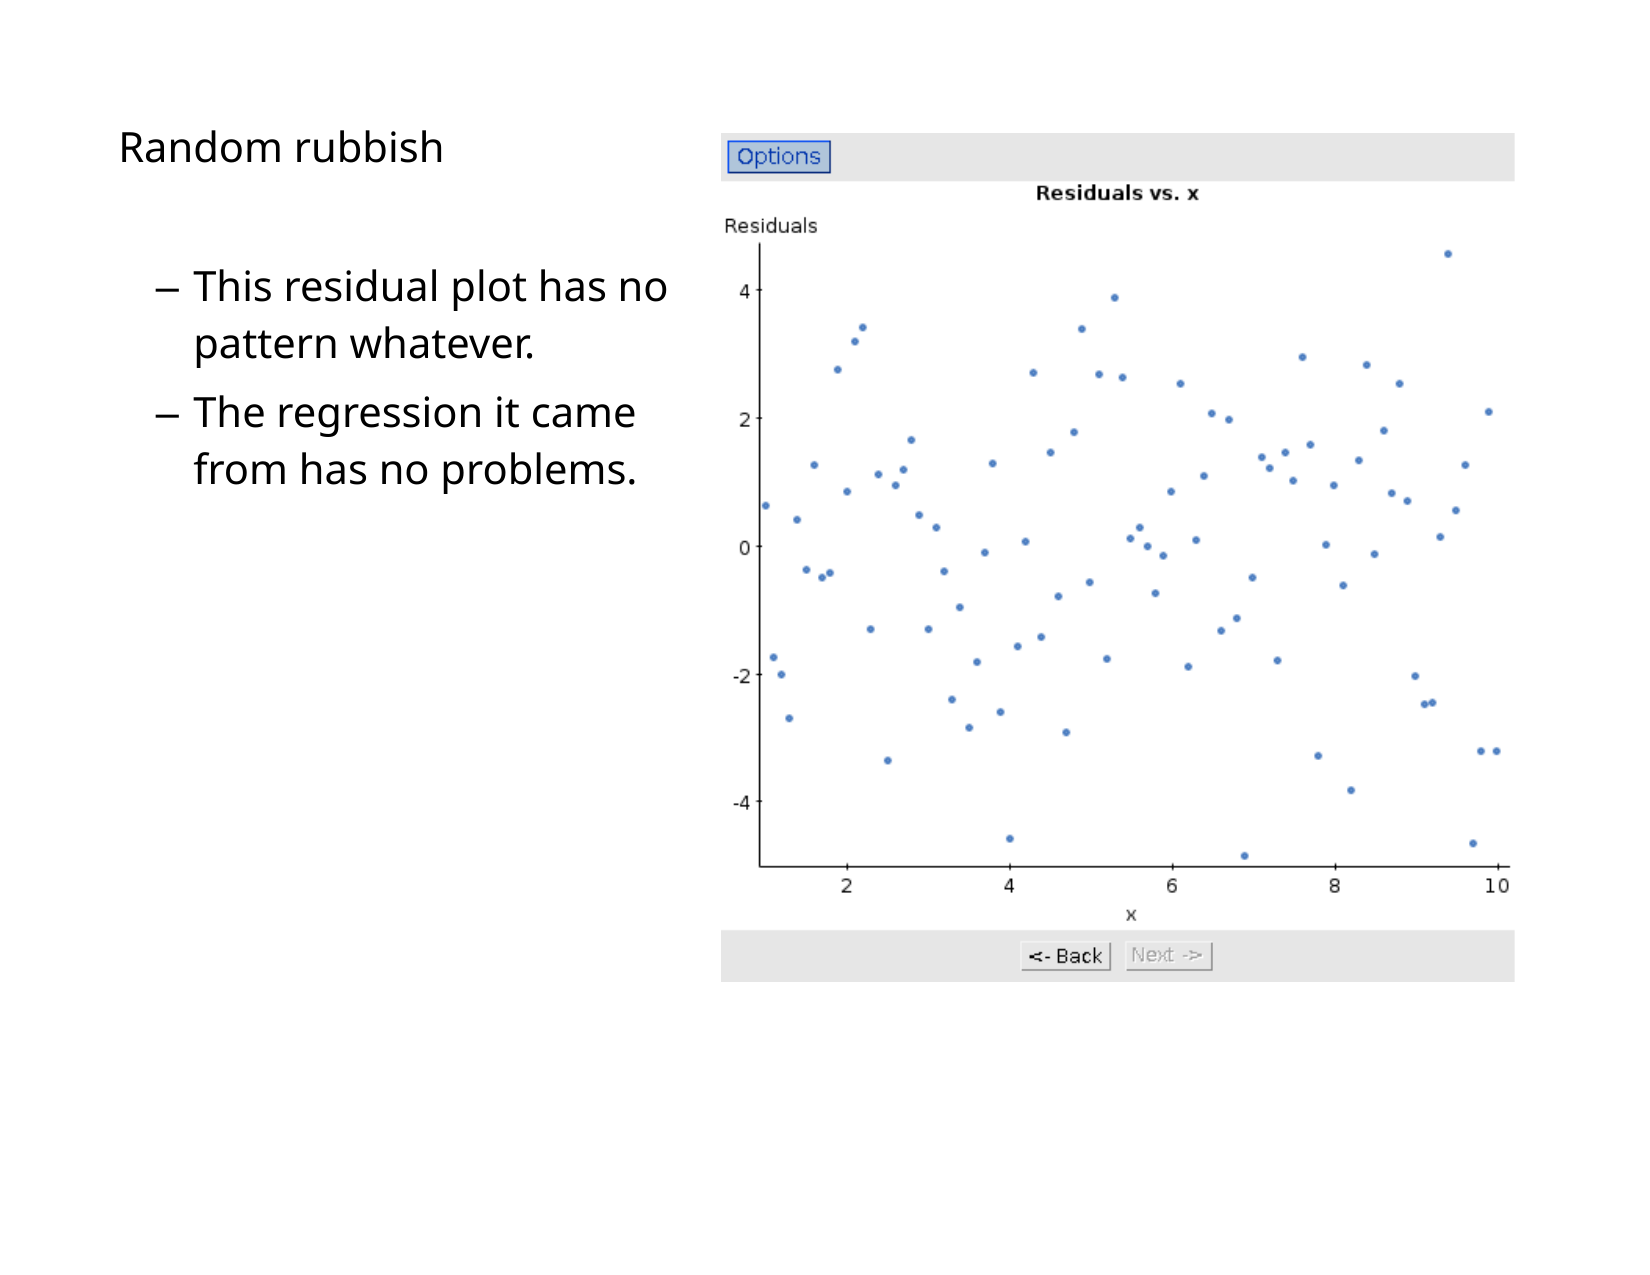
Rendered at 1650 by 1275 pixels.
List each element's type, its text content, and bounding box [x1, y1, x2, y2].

list [1515, 383, 1532, 496]
text Random rubbish [118, 118, 1532, 175]
list This residual plot has no pattern whatever. [156, 257, 721, 370]
list The regression it came from has no problems. [156, 383, 721, 496]
list [1515, 257, 1532, 370]
picture [721, 133, 1515, 982]
